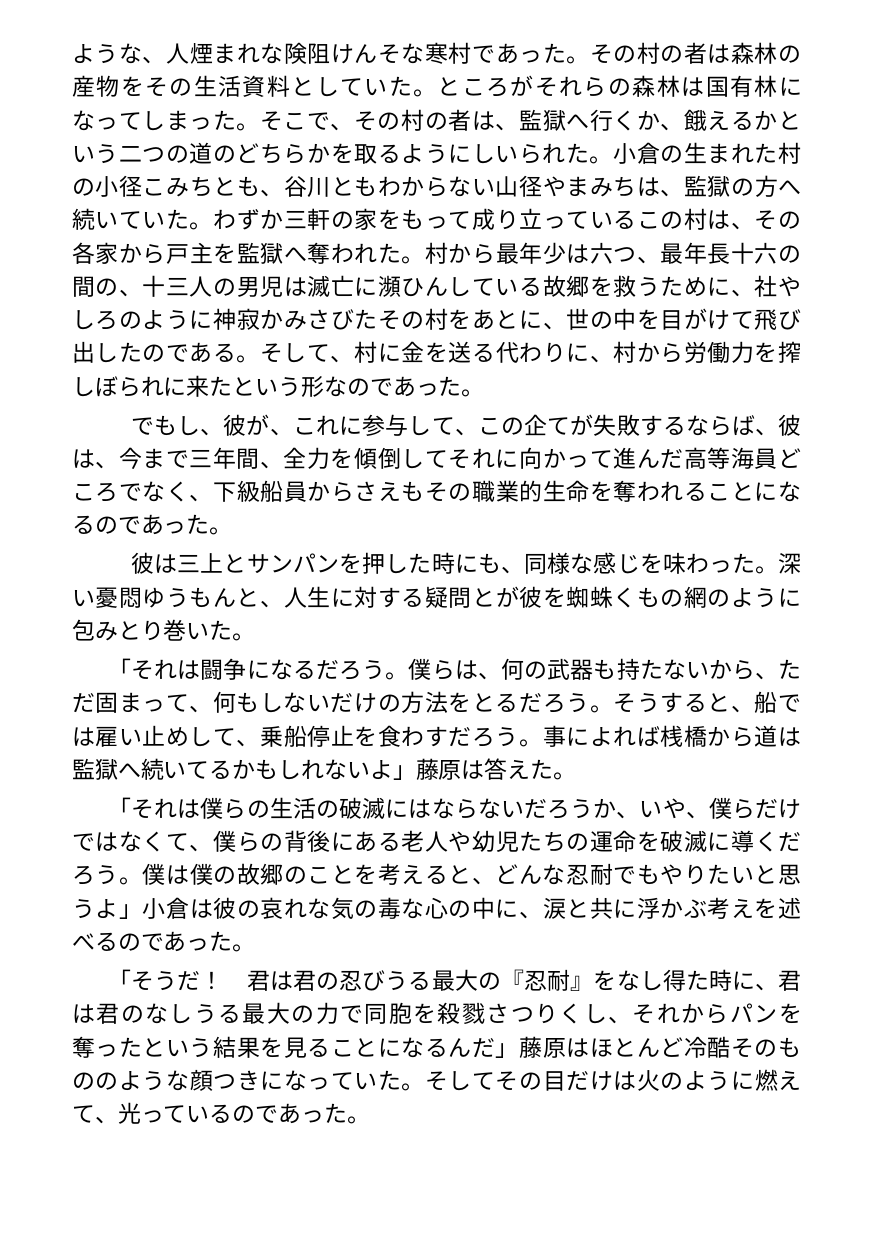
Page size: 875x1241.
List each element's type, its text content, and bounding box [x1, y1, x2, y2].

text 「それは僕らの生活の破滅にはならないだろうか、いや、僕らだけではなくて、僕らの背後にある老人や幼児たちの運命を破滅に導くだろう。僕は僕の故郷のことを考えると、どんな忍耐でもやりたいと思うよ」小倉は彼の哀れな気の毒な心の中に、涙と共に浮かぶ考えを述べるのであった。 [72, 791, 802, 957]
text ような、人煙まれな険阻けんそな寒村であった。その村の者は森林の産物をその生活資料としていた。ところがそれらの森林は国有林になってしまった。そこで、その村の者は、監獄へ行くか、餓えるかという二つの道のどちらかを取るようにしいられた。小倉の生まれた村の小径こみちとも、谷川ともわからない山径やまみちは、監獄の方へ続いていた。わずか三軒の家をもって成り立っているこの村は、その各家から戸主を監獄へ奪われた。村から最年少は六つ、最年長十六の間の、十三人の男児は滅亡に瀕ひんしている故郷を救うために、社やしろのように神寂かみさびたその村をあとに、世の中を目がけて飛び出したのである。そして、村に金を送る代わりに、村から労働力を搾しぼられに来たという形なのであった。 [72, 36, 802, 402]
text 彼は三上とサンパンを押した時にも、同様な感じを味わった。深い憂悶ゆうもんと、人生に対する疑問とが彼を蜘蛛くもの網のように包みとり巻いた。 [72, 546, 802, 646]
text 「そうだ！ 君は君の忍びうる最大の『忍耐』をなし得た時に、君は君のなしうる最大の力で同胞を殺戮さつりくし、それからパンを奪ったという結果を見ることになるんだ」藤原はほとんど冷酷そのもののような顔つきになっていた。そしてその目だけは火のように燃えて、光っているのであった。 [72, 963, 802, 1129]
text でもし、彼が、これに参与して、この企てが失敗するならば、彼は、今まで三年間、全力を傾倒してそれに向かって進んだ高等海員どころでなく、下級船員からさえもその職業的生命を奪われることになるのであった。 [72, 407, 802, 540]
text 「それは闘争になるだろう。僕らは、何の武器も持たないから、ただ固まって、何もしないだけの方法をとるだろう。そうすると、船では雇い止めして、乗船停止を食わすだろう。事によれば桟橋から道は監獄へ続いてるかもしれないよ」藤原は答えた。 [72, 652, 802, 785]
